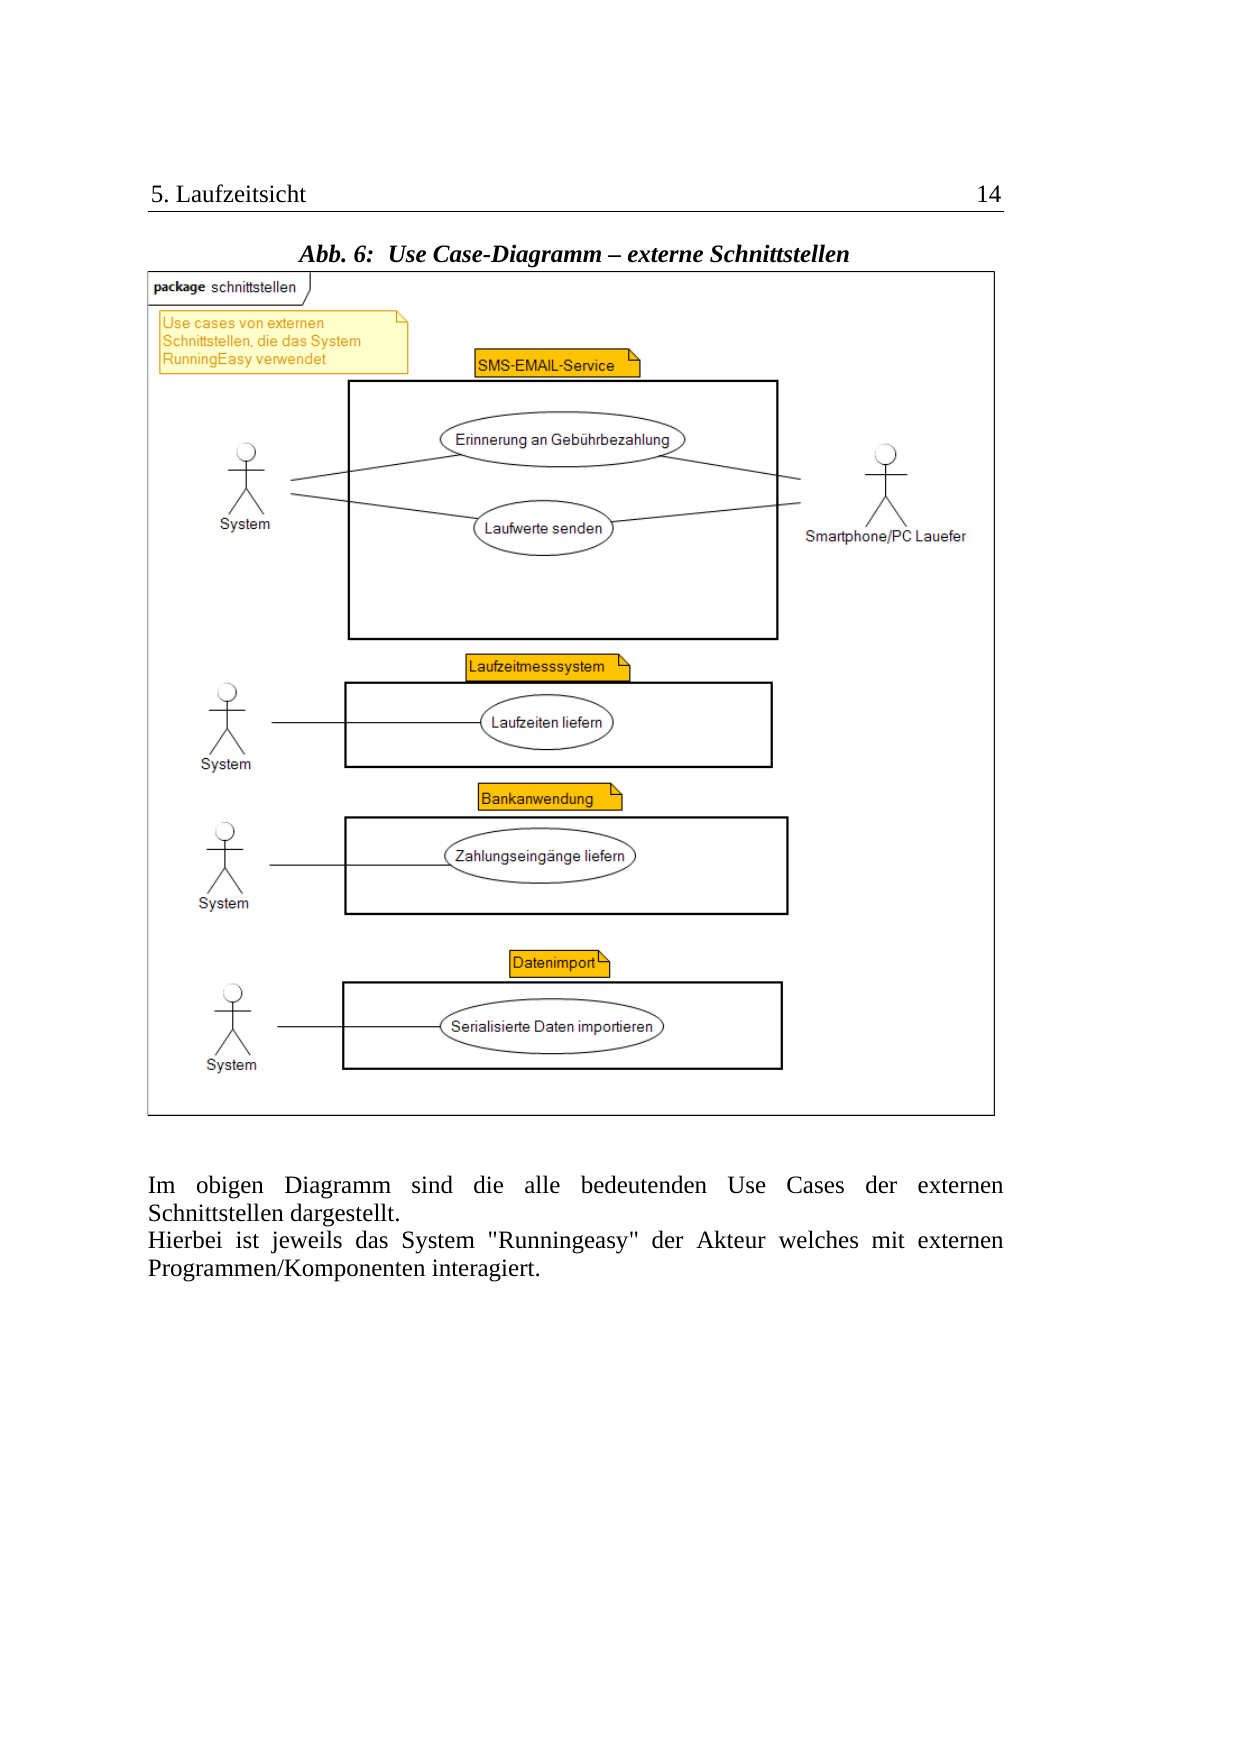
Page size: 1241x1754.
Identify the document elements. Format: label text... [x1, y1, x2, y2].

text Im obigen Diagramm sind die alle bedeutenden Use Cases der externen Schnittstellen dargestellt. [148, 1171, 1004, 1226]
list Use Case-Diagramm – externe Schnittstellen [148, 240, 1004, 268]
picture [147, 271, 1004, 1116]
text Hierbei ist jeweils das System "Runningeasy" der Akteur welches mit externen Programmen/Komponenten interagiert. [148, 1226, 1004, 1282]
